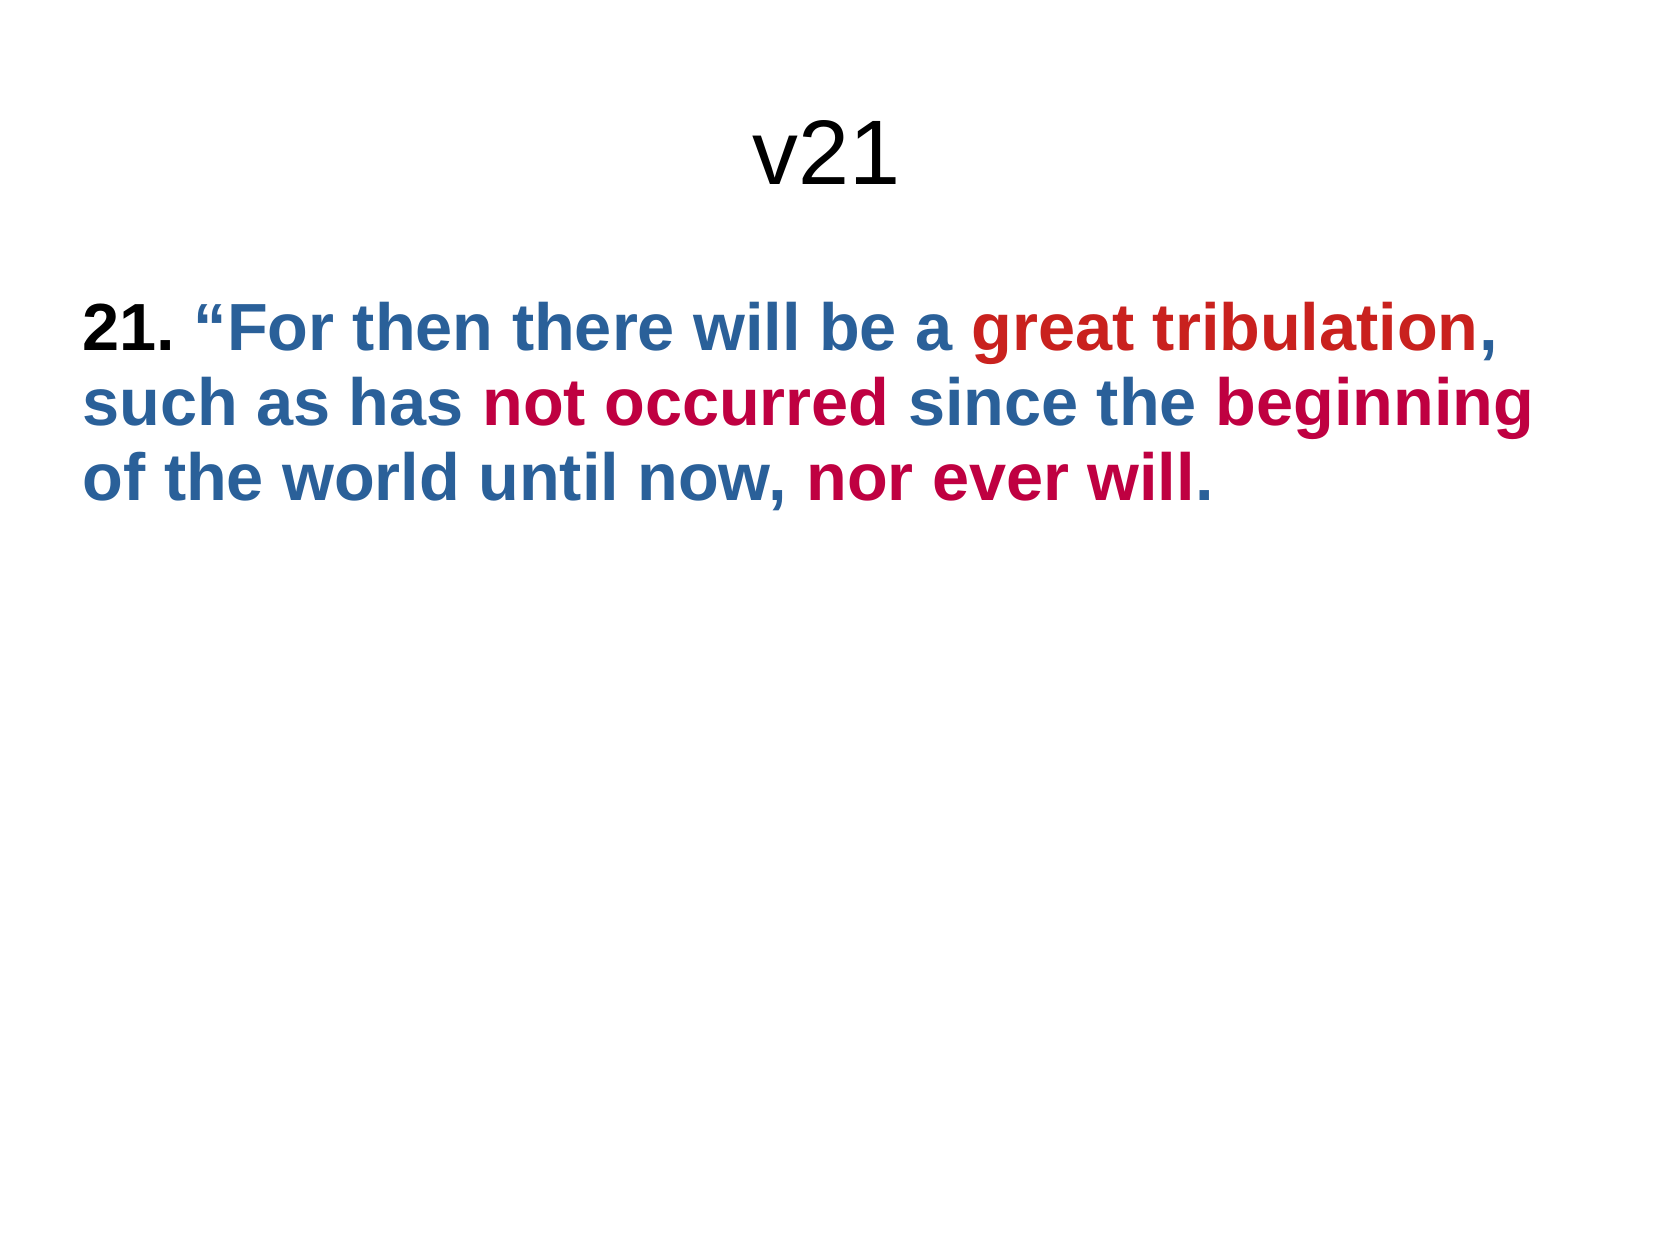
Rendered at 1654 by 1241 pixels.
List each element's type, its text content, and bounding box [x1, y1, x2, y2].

title v21 [82, 49, 1571, 257]
list 21. “For then there will be a great tribulation, such as has not occurred since the beginning of the world until now, nor ever will. [82, 290, 1571, 1010]
